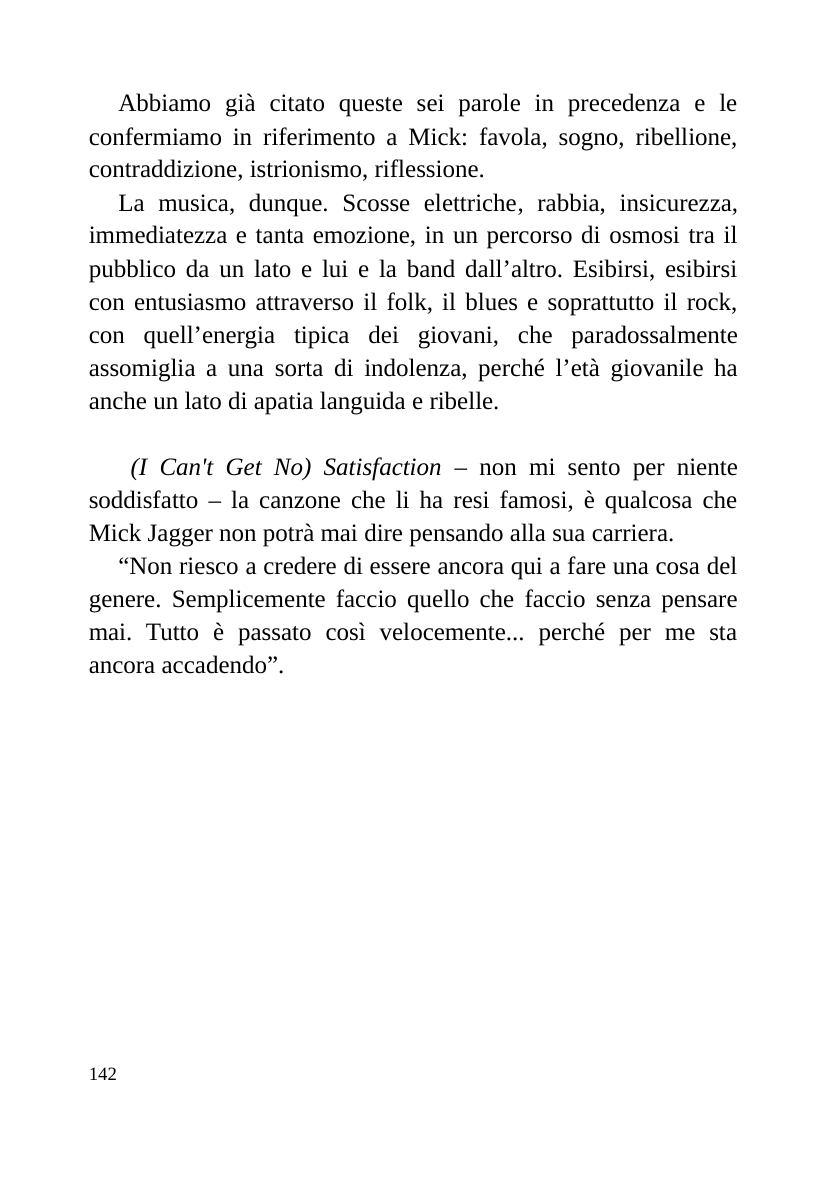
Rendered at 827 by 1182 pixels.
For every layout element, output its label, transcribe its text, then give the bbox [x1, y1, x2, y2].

text (I Can't Get No) Satisfaction ‒ non mi sento per niente soddisfatto ‒ la canzone che li ha resi famosi, è qualcosa che Mick Jagger non potrà mai dire pensando alla sua carriera. [88, 452, 738, 547]
text “Non riesco a credere di essere ancora qui a fare una cosa del genere. Semplicemente faccio quello che faccio senza pensare mai. Tutto è passato così velocemente... perché per me sta ancora accadendo”. [88, 551, 738, 679]
text La musica, dunque. Scosse elettriche, rabbia, insicurezza, immediatezza e tanta emozione, in un percorso di osmosi tra il pubblico da un lato e lui e la band dall’altro. Esibirsi, esibirsi con entusiasmo attraverso il folk, il blues e soprattutto il rock, con quell’energia tipica dei giovani, che paradossalmente assomiglia a una sorta di indolenza, perché l’età giovanile ha anche un lato di apatia languida e ribelle. [88, 188, 738, 414]
text Abbiamo già citato queste sei parole in precedenza e le confermiamo in riferimento a Mick: favola, sogno, ribellione, contraddizione, istrionismo, riflessione. [88, 88, 738, 183]
